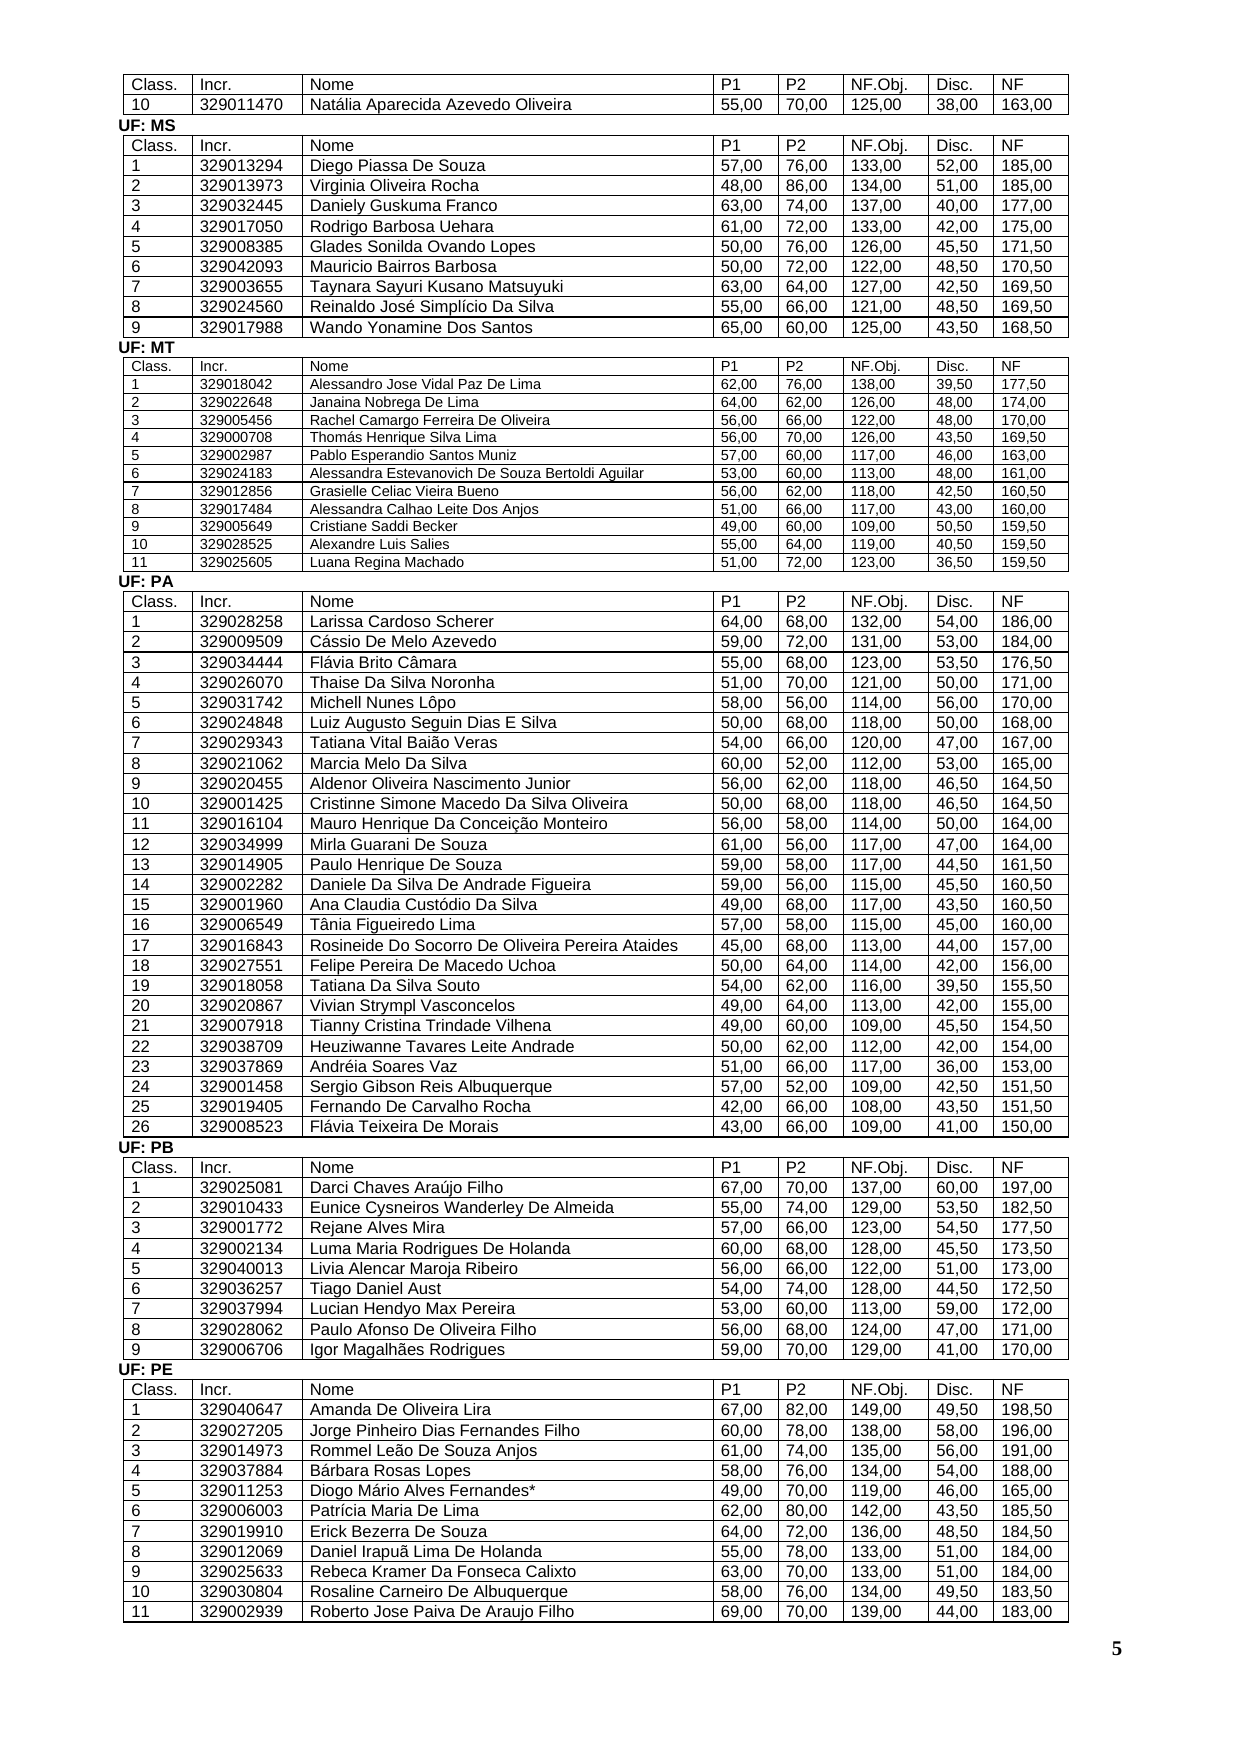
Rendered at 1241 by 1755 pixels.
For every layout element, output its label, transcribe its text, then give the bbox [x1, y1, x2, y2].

table_cell 115,00 [844, 875, 928, 894]
table_cell 151,50 [994, 1097, 1068, 1116]
table_cell 76,00 [779, 1582, 843, 1601]
table_cell 196,00 [994, 1420, 1068, 1439]
table_cell 41,00 [929, 1340, 993, 1359]
table_cell 170,00 [994, 411, 1068, 428]
table_cell 329029343 [193, 733, 302, 752]
table_cell 55,00 [714, 1198, 778, 1217]
table_cell 329037994 [193, 1299, 302, 1318]
table_cell 329006549 [193, 915, 302, 934]
table_header NF [994, 136, 1068, 155]
table_cell 10 [124, 536, 192, 553]
table_cell 129,00 [844, 1340, 928, 1359]
table_cell 8 [124, 297, 192, 316]
table_cell Aldenor Oliveira Nascimento Junior [303, 774, 713, 793]
table_cell 123,00 [844, 1218, 928, 1237]
table_header Disc. [929, 75, 993, 94]
table_header NF [994, 1158, 1068, 1177]
table_cell 329017050 [193, 216, 302, 236]
table_cell 114,00 [844, 814, 928, 833]
table_cell 150,00 [994, 1117, 1068, 1136]
table_cell 184,00 [994, 632, 1068, 651]
table_cell 45,50 [929, 875, 993, 894]
table_cell 329008385 [193, 237, 302, 256]
table_cell Felipe Pereira De Macedo Uchoa [303, 956, 713, 975]
table_cell 164,00 [994, 834, 1068, 853]
table_cell 16 [124, 915, 192, 934]
table_cell 43,50 [929, 895, 993, 914]
table_cell 59,00 [714, 1340, 778, 1359]
table_cell Marcia Melo Da Silva [303, 754, 713, 773]
table_cell Luma Maria Rodrigues De Holanda [303, 1239, 713, 1258]
table_cell 177,00 [994, 196, 1068, 215]
table_cell Alessandra Calhao Leite Dos Anjos [303, 500, 713, 517]
table_header NF [994, 592, 1068, 611]
table_cell 170,00 [994, 693, 1068, 712]
table_cell 121,00 [844, 673, 928, 692]
table_cell 109,00 [844, 1117, 928, 1136]
table_cell 118,00 [844, 713, 928, 732]
table_cell 52,00 [779, 1077, 843, 1096]
table_cell 45,50 [929, 237, 993, 256]
table_cell Paulo Afonso De Oliveira Filho [303, 1319, 713, 1338]
table_cell 169,50 [994, 277, 1068, 296]
table_cell 14 [124, 875, 192, 894]
table_cell 60,00 [779, 318, 843, 337]
table_cell 7 [124, 733, 192, 752]
table_cell 3 [124, 196, 192, 215]
table_cell 8 [124, 1319, 192, 1338]
table_cell 169,50 [994, 429, 1068, 446]
table_cell 45,50 [929, 1239, 993, 1258]
table_cell 56,00 [714, 483, 778, 499]
table_cell 163,00 [994, 447, 1068, 464]
table_cell 49,50 [929, 1582, 993, 1601]
table_cell 329014973 [193, 1441, 302, 1460]
table_cell Wando Yonamine Dos Santos [303, 318, 713, 337]
table_cell 160,00 [994, 500, 1068, 517]
table_cell 42,00 [714, 1097, 778, 1116]
table_cell 72,00 [779, 216, 843, 236]
table_cell 51,00 [929, 176, 993, 195]
table_cell 118,00 [844, 794, 928, 813]
table_cell 44,50 [929, 1279, 993, 1298]
table_cell 118,00 [844, 774, 928, 793]
table_cell 113,00 [844, 465, 928, 481]
table_cell 49,00 [714, 518, 778, 535]
table_cell 74,00 [779, 1279, 843, 1298]
table_cell 58,00 [714, 693, 778, 712]
table_cell 171,00 [994, 673, 1068, 692]
table_cell 50,00 [714, 713, 778, 732]
table_cell 64,00 [779, 536, 843, 553]
table_cell 54,50 [929, 1218, 993, 1237]
table_cell 329008523 [193, 1117, 302, 1136]
table_cell 24 [124, 1077, 192, 1096]
table_cell Larissa Cardoso Scherer [303, 612, 713, 631]
table_cell 39,50 [929, 376, 993, 392]
table_cell Rachel Camargo Ferreira De Oliveira [303, 411, 713, 428]
table_cell Rodrigo Barbosa Uehara [303, 216, 713, 236]
table_cell 133,00 [844, 216, 928, 236]
table_cell 56,00 [714, 774, 778, 793]
table_cell 329028062 [193, 1319, 302, 1338]
table_cell 56,00 [714, 429, 778, 446]
table_cell 51,00 [929, 1259, 993, 1278]
table_cell 170,50 [994, 257, 1068, 276]
table_cell 329017484 [193, 500, 302, 517]
table_cell 50,00 [714, 794, 778, 813]
table_cell 20 [124, 996, 192, 1015]
table_cell 48,00 [714, 176, 778, 195]
table_cell 54,00 [929, 612, 993, 631]
table_cell 56,00 [929, 693, 993, 712]
table_cell 56,00 [779, 834, 843, 853]
table_cell 1 [124, 1178, 192, 1197]
table_cell 64,00 [714, 394, 778, 410]
table_cell 176,50 [994, 653, 1068, 672]
table_cell 64,00 [714, 612, 778, 631]
table_cell 50,00 [714, 237, 778, 256]
table_cell 3 [124, 1218, 192, 1237]
table_cell 164,50 [994, 794, 1068, 813]
table_cell 113,00 [844, 996, 928, 1015]
table_cell 56,00 [714, 411, 778, 428]
table_cell 129,00 [844, 1198, 928, 1217]
table_cell 112,00 [844, 754, 928, 773]
table_cell 2 [124, 1198, 192, 1217]
table_cell 68,00 [779, 1239, 843, 1258]
table_cell 56,00 [779, 875, 843, 894]
table_cell 329024183 [193, 465, 302, 481]
table_cell 61,00 [714, 216, 778, 236]
table_cell 68,00 [779, 794, 843, 813]
table_cell 70,00 [779, 1602, 843, 1621]
table_cell 64,00 [779, 956, 843, 975]
table_cell 47,00 [929, 1319, 993, 1338]
table_cell 186,00 [994, 612, 1068, 631]
table_cell Taynara Sayuri Kusano Matsuyuki [303, 277, 713, 296]
table_cell 329010433 [193, 1198, 302, 1217]
table_cell 329025633 [193, 1562, 302, 1581]
table_cell 63,00 [714, 196, 778, 215]
table_header P1 [714, 75, 778, 94]
table_cell Cristiane Saddi Becker [303, 518, 713, 535]
table_cell 25 [124, 1097, 192, 1116]
table_cell Janaina Nobrega De Lima [303, 394, 713, 410]
table_cell Rejane Alves Mira [303, 1218, 713, 1237]
table_cell 127,00 [844, 277, 928, 296]
table_cell 57,00 [714, 1077, 778, 1096]
table_cell 62,00 [779, 774, 843, 793]
table_cell 80,00 [779, 1501, 843, 1520]
table_cell 109,00 [844, 1077, 928, 1096]
table_cell 57,00 [714, 156, 778, 175]
table_header P2 [779, 358, 843, 374]
table_cell 108,00 [844, 1097, 928, 1116]
table_cell 47,00 [929, 834, 993, 853]
table_cell 329011253 [193, 1481, 302, 1500]
table_header Disc. [929, 358, 993, 374]
table_header Incr. [193, 136, 302, 155]
table_cell 138,00 [844, 376, 928, 392]
table_cell 329002134 [193, 1239, 302, 1258]
table_cell 50,00 [714, 257, 778, 276]
table_cell 78,00 [779, 1542, 843, 1561]
table_cell 329024848 [193, 713, 302, 732]
table_cell 133,00 [844, 156, 928, 175]
table_cell 72,00 [779, 632, 843, 651]
table_cell 329040647 [193, 1400, 302, 1419]
table_cell 58,00 [714, 1582, 778, 1601]
table_cell 70,00 [779, 429, 843, 446]
table_cell 36,50 [929, 554, 993, 571]
table_cell 43,50 [929, 318, 993, 337]
table_cell Tatiana Da Silva Souto [303, 976, 713, 995]
table_cell 1 [124, 1400, 192, 1419]
table_cell 66,00 [779, 297, 843, 316]
table_cell 22 [124, 1036, 192, 1056]
table_cell 56,00 [714, 1319, 778, 1338]
table_cell 11 [124, 1602, 192, 1621]
table_header P1 [714, 1380, 778, 1399]
table_header Nome [303, 1380, 713, 1399]
table_cell 60,00 [714, 1239, 778, 1258]
table_cell 53,00 [714, 1299, 778, 1318]
table_cell 117,00 [844, 855, 928, 874]
table_cell Alexandre Luis Salies [303, 536, 713, 553]
table_cell Glades Sonilda Ovando Lopes [303, 237, 713, 256]
table_cell 329013973 [193, 176, 302, 195]
table_cell 11 [124, 554, 192, 571]
table_cell Natália Aparecida Azevedo Oliveira [303, 95, 713, 114]
table_cell 59,00 [714, 875, 778, 894]
table_cell 6 [124, 1501, 192, 1520]
table_cell 164,00 [994, 814, 1068, 833]
table_cell 133,00 [844, 1542, 928, 1561]
table_cell Daniely Guskuma Franco [303, 196, 713, 215]
table_cell 4 [124, 429, 192, 446]
table_cell 329007918 [193, 1016, 302, 1035]
table_header Disc. [929, 1158, 993, 1177]
table_cell 329013294 [193, 156, 302, 175]
table_cell 15 [124, 895, 192, 914]
table_cell 39,50 [929, 976, 993, 995]
table_cell 160,00 [994, 915, 1068, 934]
table_cell 55,00 [714, 95, 778, 114]
table_cell 117,00 [844, 834, 928, 853]
table_cell 49,00 [714, 1016, 778, 1035]
table_cell 9 [124, 1562, 192, 1581]
table_cell 184,00 [994, 1562, 1068, 1581]
table_cell 26 [124, 1117, 192, 1136]
table_cell 61,00 [714, 1441, 778, 1460]
text UF: PA [118, 572, 1122, 591]
table_cell 21 [124, 1016, 192, 1035]
table_cell 185,00 [994, 176, 1068, 195]
table_header NF [994, 1380, 1068, 1399]
table_cell 43,50 [929, 1097, 993, 1116]
table_cell 4 [124, 1461, 192, 1480]
table_cell 183,00 [994, 1602, 1068, 1621]
table_cell 1 [124, 376, 192, 392]
table_cell 161,00 [994, 465, 1068, 481]
table_cell 329034444 [193, 653, 302, 672]
table_cell 9 [124, 1340, 192, 1359]
table_header Class. [124, 75, 192, 94]
table_cell 72,00 [779, 1521, 843, 1541]
table_cell 40,50 [929, 536, 993, 553]
table_cell 137,00 [844, 1178, 928, 1197]
table_cell 7 [124, 277, 192, 296]
table_cell 123,00 [844, 554, 928, 571]
table_cell 76,00 [779, 1461, 843, 1480]
table_cell 72,00 [779, 554, 843, 571]
table_cell 66,00 [779, 733, 843, 752]
table_cell 329002282 [193, 875, 302, 894]
table_cell 42,00 [929, 996, 993, 1015]
table_cell 155,50 [994, 976, 1068, 995]
table_cell 1 [124, 156, 192, 175]
table_cell 42,50 [929, 1077, 993, 1096]
table_header Nome [303, 1158, 713, 1177]
table_cell 43,50 [929, 1501, 993, 1520]
table_cell 5 [124, 693, 192, 712]
table_cell 133,00 [844, 1562, 928, 1581]
table_cell 173,50 [994, 1239, 1068, 1258]
table_cell 50,00 [714, 1036, 778, 1056]
table_cell 5 [124, 447, 192, 464]
table_cell 57,00 [714, 1218, 778, 1237]
table_cell Tiago Daniel Aust [303, 1279, 713, 1298]
table_cell 58,00 [779, 855, 843, 874]
table_cell 52,00 [779, 754, 843, 773]
table_header Incr. [193, 358, 302, 374]
table_cell Thomás Henrique Silva Lima [303, 429, 713, 446]
table_cell 329005456 [193, 411, 302, 428]
table_cell 62,00 [714, 1501, 778, 1520]
table_cell 54,00 [714, 733, 778, 752]
table_cell 117,00 [844, 895, 928, 914]
table_cell 154,00 [994, 1036, 1068, 1056]
table_cell 41,00 [929, 1117, 993, 1136]
table_cell 58,00 [779, 915, 843, 934]
table_header NF [994, 75, 1068, 94]
table_cell 159,50 [994, 518, 1068, 535]
table_cell 177,50 [994, 1218, 1068, 1237]
table_cell 329036257 [193, 1279, 302, 1298]
table_cell 119,00 [844, 536, 928, 553]
table_cell 64,00 [779, 277, 843, 296]
table_header Class. [124, 592, 192, 611]
table_cell 151,50 [994, 1077, 1068, 1096]
table_cell 126,00 [844, 237, 928, 256]
table_cell 70,00 [779, 1340, 843, 1359]
table_cell Amanda De Oliveira Lira [303, 1400, 713, 1419]
table_cell 7 [124, 483, 192, 499]
table_cell 4 [124, 216, 192, 236]
table_cell Fernando De Carvalho Rocha [303, 1097, 713, 1116]
table_header Class. [124, 358, 192, 374]
table_cell 51,00 [714, 1057, 778, 1076]
table_cell 48,00 [929, 465, 993, 481]
table_cell 60,00 [779, 1016, 843, 1035]
table_cell 8 [124, 500, 192, 517]
table_cell 59,00 [714, 632, 778, 651]
table_cell 42,00 [929, 1036, 993, 1056]
table_cell 329006706 [193, 1340, 302, 1359]
table_cell 62,00 [779, 394, 843, 410]
table_cell Igor Magalhães Rodrigues [303, 1340, 713, 1359]
table_cell 70,00 [779, 1481, 843, 1500]
table_cell 60,00 [714, 754, 778, 773]
table_cell 67,00 [714, 1400, 778, 1419]
table_cell 174,00 [994, 394, 1068, 410]
table_cell 64,00 [714, 1521, 778, 1541]
table_cell 68,00 [779, 895, 843, 914]
table_cell 329034999 [193, 834, 302, 853]
table_cell 125,00 [844, 95, 928, 114]
text UF: MT [118, 338, 1122, 357]
table_cell 55,00 [714, 1542, 778, 1561]
table_cell 159,50 [994, 536, 1068, 553]
table_cell 329040013 [193, 1259, 302, 1278]
table_cell Luiz Augusto Seguin Dias E Silva [303, 713, 713, 732]
table_cell 183,50 [994, 1582, 1068, 1601]
table_cell 42,50 [929, 483, 993, 499]
table_cell 329001458 [193, 1077, 302, 1096]
table_header P1 [714, 136, 778, 155]
table_cell Virginia Oliveira Rocha [303, 176, 713, 195]
table_cell 53,50 [929, 653, 993, 672]
table_cell 4 [124, 673, 192, 692]
table_cell 55,00 [714, 536, 778, 553]
table_cell 191,00 [994, 1441, 1068, 1460]
table_cell 82,00 [779, 1400, 843, 1419]
table_cell 51,00 [714, 673, 778, 692]
table_cell 70,00 [779, 673, 843, 692]
table_cell 9 [124, 318, 192, 337]
table_cell 136,00 [844, 1521, 928, 1541]
table_cell 109,00 [844, 518, 928, 535]
table_cell Flávia Brito Câmara [303, 653, 713, 672]
table_cell 9 [124, 518, 192, 535]
table_cell 67,00 [714, 1178, 778, 1197]
table_cell 329006003 [193, 1501, 302, 1520]
table_header Class. [124, 1158, 192, 1177]
table_cell Livia Alencar Maroja Ribeiro [303, 1259, 713, 1278]
table_cell Bárbara Rosas Lopes [303, 1461, 713, 1480]
table_cell 329020455 [193, 774, 302, 793]
table_cell 68,00 [779, 935, 843, 954]
table_cell 117,00 [844, 447, 928, 464]
table_cell 52,00 [929, 156, 993, 175]
table_cell 329017988 [193, 318, 302, 337]
table_cell 45,00 [714, 935, 778, 954]
table_cell 38,00 [929, 95, 993, 114]
table_cell Diego Piassa De Souza [303, 156, 713, 175]
table_cell 43,00 [714, 1117, 778, 1136]
table_cell 171,50 [994, 237, 1068, 256]
table_header P2 [779, 75, 843, 94]
table_cell 10 [124, 1582, 192, 1601]
table_cell Paulo Henrique De Souza [303, 855, 713, 874]
table_cell 197,00 [994, 1178, 1068, 1197]
table_header Class. [124, 1380, 192, 1399]
table_cell 329014905 [193, 855, 302, 874]
table_cell 175,00 [994, 216, 1068, 236]
table_cell 157,00 [994, 935, 1068, 954]
table_cell 5 [124, 1481, 192, 1500]
table_cell Luana Regina Machado [303, 554, 713, 571]
table_cell Ana Claudia Custódio Da Silva [303, 895, 713, 914]
table_cell 44,50 [929, 855, 993, 874]
table_cell 126,00 [844, 429, 928, 446]
table_cell 61,00 [714, 834, 778, 853]
table_header P1 [714, 592, 778, 611]
table_cell Thaise Da Silva Noronha [303, 673, 713, 692]
table_cell 48,50 [929, 297, 993, 316]
table_header Incr. [193, 1380, 302, 1399]
table_header Disc. [929, 136, 993, 155]
table_cell 53,00 [929, 632, 993, 651]
table_cell 184,00 [994, 1542, 1068, 1561]
table_cell 53,50 [929, 1198, 993, 1217]
table_cell 168,00 [994, 713, 1068, 732]
table_cell 173,00 [994, 1259, 1068, 1278]
table_cell 329002939 [193, 1602, 302, 1621]
table_cell 169,50 [994, 297, 1068, 316]
table_cell 109,00 [844, 1016, 928, 1035]
table_cell 60,00 [929, 1178, 993, 1197]
table_cell 9 [124, 774, 192, 793]
table_cell 46,50 [929, 794, 993, 813]
table_cell 160,50 [994, 875, 1068, 894]
table_cell 142,00 [844, 1501, 928, 1520]
table_cell 62,00 [779, 1036, 843, 1056]
table_cell 185,00 [994, 156, 1068, 175]
table_cell 23 [124, 1057, 192, 1076]
table_cell 123,00 [844, 653, 928, 672]
table_cell 154,50 [994, 1016, 1068, 1035]
table_cell 74,00 [779, 1198, 843, 1217]
table_header Disc. [929, 592, 993, 611]
table_cell 43,00 [929, 500, 993, 517]
table_cell 54,00 [714, 1279, 778, 1298]
table_header P1 [714, 358, 778, 374]
table_cell 53,00 [929, 754, 993, 773]
table_cell 60,00 [779, 1299, 843, 1318]
table_cell 2 [124, 394, 192, 410]
table_cell 68,00 [779, 612, 843, 631]
table_cell 135,00 [844, 1441, 928, 1460]
table_cell 2 [124, 632, 192, 651]
table_cell 54,00 [929, 1461, 993, 1480]
table_cell 70,00 [779, 1178, 843, 1197]
table_cell 50,00 [714, 956, 778, 975]
table_cell 2 [124, 1420, 192, 1439]
table_cell 43,50 [929, 429, 993, 446]
table_cell 48,50 [929, 1521, 993, 1541]
table_cell 329016104 [193, 814, 302, 833]
table_cell 44,00 [929, 935, 993, 954]
table_cell 124,00 [844, 1319, 928, 1338]
table_header Nome [303, 592, 713, 611]
table_cell 6 [124, 465, 192, 481]
table_cell 329026070 [193, 673, 302, 692]
table_cell 170,00 [994, 1340, 1068, 1359]
table_cell 49,00 [714, 895, 778, 914]
table_cell 165,00 [994, 754, 1068, 773]
table_cell 36,00 [929, 1057, 993, 1076]
table_cell 10 [124, 794, 192, 813]
table_cell Rosaline Carneiro De Albuquerque [303, 1582, 713, 1601]
table_cell 7 [124, 1299, 192, 1318]
table_cell Diogo Mário Alves Fernandes* [303, 1481, 713, 1500]
table_cell 172,50 [994, 1279, 1068, 1298]
table_cell 74,00 [779, 1441, 843, 1460]
table_cell 48,00 [929, 411, 993, 428]
table_cell 329001425 [193, 794, 302, 813]
table_cell 18 [124, 956, 192, 975]
table_cell 329025605 [193, 554, 302, 571]
table_cell 58,00 [714, 1461, 778, 1480]
table_cell 74,00 [779, 196, 843, 215]
table_cell 76,00 [779, 376, 843, 392]
table_cell 188,00 [994, 1461, 1068, 1480]
table_cell 329038709 [193, 1036, 302, 1056]
table_cell 139,00 [844, 1602, 928, 1621]
table_cell 329025081 [193, 1178, 302, 1197]
table_cell 114,00 [844, 693, 928, 712]
table_cell 42,00 [929, 956, 993, 975]
table_cell 198,50 [994, 1400, 1068, 1419]
table_cell 86,00 [779, 176, 843, 195]
table_cell 329018042 [193, 376, 302, 392]
table_cell 3 [124, 653, 192, 672]
table_cell 172,00 [994, 1299, 1068, 1318]
table_cell Michell Nunes Lôpo [303, 693, 713, 712]
table_cell 329011470 [193, 95, 302, 114]
table_cell 68,00 [779, 713, 843, 732]
table_cell 329000708 [193, 429, 302, 446]
table_cell 177,50 [994, 376, 1068, 392]
table_cell 54,00 [714, 976, 778, 995]
table_cell 68,00 [779, 653, 843, 672]
table_cell 153,00 [994, 1057, 1068, 1076]
table_cell 55,00 [714, 297, 778, 316]
table_cell Grasielle Celiac Vieira Bueno [303, 483, 713, 499]
table_cell 149,00 [844, 1400, 928, 1419]
table_cell 329005649 [193, 518, 302, 535]
table_cell 53,00 [714, 465, 778, 481]
table_header Nome [303, 136, 713, 155]
table_cell 122,00 [844, 411, 928, 428]
table_cell 329012069 [193, 1542, 302, 1561]
table_cell 117,00 [844, 1057, 928, 1076]
table_cell 13 [124, 855, 192, 874]
table_cell 329028258 [193, 612, 302, 631]
table_cell 116,00 [844, 976, 928, 995]
table_cell Reinaldo José Simplício Da Silva [303, 297, 713, 316]
table_cell 112,00 [844, 1036, 928, 1056]
table_cell Mauro Henrique Da Conceição Monteiro [303, 814, 713, 833]
table_cell 182,50 [994, 1198, 1068, 1217]
table_cell 6 [124, 1279, 192, 1298]
table_cell Eunice Cysneiros Wanderley De Almeida [303, 1198, 713, 1217]
table_cell 329031742 [193, 693, 302, 712]
table_cell Cássio De Melo Azevedo [303, 632, 713, 651]
table_cell 119,00 [844, 1481, 928, 1500]
table_cell 45,00 [929, 915, 993, 934]
table_cell 329016843 [193, 935, 302, 954]
table_cell 117,00 [844, 500, 928, 517]
table_cell 63,00 [714, 277, 778, 296]
table_cell 8 [124, 1542, 192, 1561]
table_cell 3 [124, 1441, 192, 1460]
table_cell 329001960 [193, 895, 302, 914]
table_cell 329037884 [193, 1461, 302, 1480]
table_cell 329020867 [193, 996, 302, 1015]
table_cell 68,00 [779, 1319, 843, 1338]
table_cell 66,00 [779, 1117, 843, 1136]
table_cell 115,00 [844, 915, 928, 934]
table_header Nome [303, 75, 713, 94]
table_cell Flávia Teixeira De Morais [303, 1117, 713, 1136]
table_header NF.Obj. [844, 358, 928, 374]
table_cell 161,50 [994, 855, 1068, 874]
table_cell Darci Chaves Araújo Filho [303, 1178, 713, 1197]
table_header NF [994, 358, 1068, 374]
table_header Nome [303, 358, 713, 374]
table_cell 329030804 [193, 1582, 302, 1601]
table_header Incr. [193, 592, 302, 611]
table_cell 66,00 [779, 1218, 843, 1237]
table_cell 167,00 [994, 733, 1068, 752]
table_cell 121,00 [844, 297, 928, 316]
table_cell Mirla Guarani De Souza [303, 834, 713, 853]
table_cell 329021062 [193, 754, 302, 773]
table_cell Cristinne Simone Macedo Da Silva Oliveira [303, 794, 713, 813]
table_cell 329001772 [193, 1218, 302, 1237]
table_cell 137,00 [844, 196, 928, 215]
table_cell 40,00 [929, 196, 993, 215]
table_header Incr. [193, 1158, 302, 1177]
table_cell 49,50 [929, 1400, 993, 1419]
table_cell 58,00 [779, 814, 843, 833]
table_cell 49,00 [714, 996, 778, 1015]
table_cell 6 [124, 257, 192, 276]
table_header Incr. [193, 75, 302, 94]
table_cell Rebeca Kramer Da Fonseca Calixto [303, 1562, 713, 1581]
table_cell 113,00 [844, 935, 928, 954]
table_cell 165,00 [994, 1481, 1068, 1500]
table_cell 329009509 [193, 632, 302, 651]
table_cell 2 [124, 176, 192, 195]
text UF: PB [118, 1137, 1122, 1157]
table_header Class. [124, 136, 192, 155]
table_cell Andréia Soares Vaz [303, 1057, 713, 1076]
table_cell 329037869 [193, 1057, 302, 1076]
table_cell 78,00 [779, 1420, 843, 1439]
table_cell 4 [124, 1239, 192, 1258]
table_cell 56,00 [714, 1259, 778, 1278]
table_cell 50,00 [929, 814, 993, 833]
table_cell 5 [124, 237, 192, 256]
table_cell 70,00 [779, 1562, 843, 1581]
table_cell 48,00 [929, 394, 993, 410]
table_cell 60,00 [779, 518, 843, 535]
table_header Disc. [929, 1380, 993, 1399]
table_cell 184,50 [994, 1521, 1068, 1541]
table_cell 329028525 [193, 536, 302, 553]
table_cell Mauricio Bairros Barbosa [303, 257, 713, 276]
table_cell 44,00 [929, 1602, 993, 1621]
table_cell 164,50 [994, 774, 1068, 793]
table_cell 62,00 [714, 376, 778, 392]
table_cell 5 [124, 1259, 192, 1278]
table_cell 160,50 [994, 895, 1068, 914]
table_cell 156,00 [994, 956, 1068, 975]
table_header P2 [779, 1380, 843, 1399]
table_cell 69,00 [714, 1602, 778, 1621]
table_cell 46,00 [929, 1481, 993, 1500]
table_cell 46,50 [929, 774, 993, 793]
table_cell 159,50 [994, 554, 1068, 571]
table_cell 163,00 [994, 95, 1068, 114]
table_cell 66,00 [779, 500, 843, 517]
table_cell Lucian Hendyo Max Pereira [303, 1299, 713, 1318]
table_cell 42,50 [929, 277, 993, 296]
table_header NF.Obj. [844, 1158, 928, 1177]
table_cell 64,00 [779, 996, 843, 1015]
table_cell Jorge Pinheiro Dias Fernandes Filho [303, 1420, 713, 1439]
text UF: PE [118, 1360, 1122, 1379]
table_cell 62,00 [779, 976, 843, 995]
table_cell 329012856 [193, 483, 302, 499]
table_cell Tânia Figueiredo Lima [303, 915, 713, 934]
table_cell 329018058 [193, 976, 302, 995]
table_cell 120,00 [844, 733, 928, 752]
table_cell 128,00 [844, 1239, 928, 1258]
table_header P2 [779, 136, 843, 155]
table_cell Tianny Cristina Trindade Vilhena [303, 1016, 713, 1035]
table_cell Rommel Leão De Souza Anjos [303, 1441, 713, 1460]
table_cell 329027551 [193, 956, 302, 975]
table_cell 50,00 [929, 713, 993, 732]
table_cell 118,00 [844, 483, 928, 499]
table_cell Daniele Da Silva De Andrade Figueira [303, 875, 713, 894]
table_cell 114,00 [844, 956, 928, 975]
table_cell 138,00 [844, 1420, 928, 1439]
table_cell 329042093 [193, 257, 302, 276]
table_cell 132,00 [844, 612, 928, 631]
table_cell Roberto Jose Paiva De Araujo Filho [303, 1602, 713, 1621]
table_cell 51,00 [714, 500, 778, 517]
table_cell 50,00 [929, 673, 993, 692]
table_cell 56,00 [929, 1441, 993, 1460]
table_cell 42,00 [929, 216, 993, 236]
table_header NF.Obj. [844, 1380, 928, 1399]
table_cell 72,00 [779, 257, 843, 276]
table_cell Erick Bezerra De Souza [303, 1521, 713, 1541]
table_cell 66,00 [779, 411, 843, 428]
table_cell 65,00 [714, 318, 778, 337]
table_cell 66,00 [779, 1259, 843, 1278]
table_cell 47,00 [929, 733, 993, 752]
table_cell 12 [124, 834, 192, 853]
table_cell Heuziwanne Tavares Leite Andrade [303, 1036, 713, 1056]
table_cell 58,00 [929, 1420, 993, 1439]
table_cell 113,00 [844, 1299, 928, 1318]
table_cell Daniel Irapuã Lima De Holanda [303, 1542, 713, 1561]
table_cell 329022648 [193, 394, 302, 410]
table_cell 171,00 [994, 1319, 1068, 1338]
table_cell 329027205 [193, 1420, 302, 1439]
table_header P1 [714, 1158, 778, 1177]
table_cell 57,00 [714, 915, 778, 934]
table_cell 168,50 [994, 318, 1068, 337]
table_cell 17 [124, 935, 192, 954]
table_cell 51,00 [929, 1542, 993, 1561]
table_cell 329032445 [193, 196, 302, 215]
table_cell Pablo Esperandio Santos Muniz [303, 447, 713, 464]
table_header P2 [779, 592, 843, 611]
table_cell 19 [124, 976, 192, 995]
table_cell 329003655 [193, 277, 302, 296]
table_cell 66,00 [779, 1097, 843, 1116]
table_cell 329019405 [193, 1097, 302, 1116]
table_cell 8 [124, 754, 192, 773]
table_cell 60,00 [779, 447, 843, 464]
table_header NF.Obj. [844, 75, 928, 94]
table_cell 50,50 [929, 518, 993, 535]
table_cell Tatiana Vital Baião Veras [303, 733, 713, 752]
table_cell 70,00 [779, 95, 843, 114]
table_cell 48,50 [929, 257, 993, 276]
table_cell 155,00 [994, 996, 1068, 1015]
table_cell Patrícia Maria De Lima [303, 1501, 713, 1520]
table_cell 55,00 [714, 653, 778, 672]
table_cell 45,50 [929, 1016, 993, 1035]
table_cell 1 [124, 612, 192, 631]
table_cell 51,00 [714, 554, 778, 571]
table_header P2 [779, 1158, 843, 1177]
table_cell 66,00 [779, 1057, 843, 1076]
table_cell Sergio Gibson Reis Albuquerque [303, 1077, 713, 1096]
table_cell 56,00 [714, 814, 778, 833]
table_cell 59,00 [714, 855, 778, 874]
text UF: MS [118, 115, 1122, 134]
table_cell 329002987 [193, 447, 302, 464]
table_cell 3 [124, 411, 192, 428]
table_cell 57,00 [714, 447, 778, 464]
table_cell 134,00 [844, 1461, 928, 1480]
table_cell 63,00 [714, 1562, 778, 1581]
table_cell 131,00 [844, 632, 928, 651]
table_cell 59,00 [929, 1299, 993, 1318]
table_cell 6 [124, 713, 192, 732]
table_cell 51,00 [929, 1562, 993, 1581]
table_cell 56,00 [779, 693, 843, 712]
table_cell 10 [124, 95, 192, 114]
table_cell 134,00 [844, 1582, 928, 1601]
table_cell 76,00 [779, 237, 843, 256]
table_cell 11 [124, 814, 192, 833]
table_cell 60,00 [714, 1420, 778, 1439]
table_cell Alessandro Jose Vidal Paz De Lima [303, 376, 713, 392]
table_cell 160,50 [994, 483, 1068, 499]
table_cell Alessandra Estevanovich De Souza Bertoldi Aguilar [303, 465, 713, 481]
table_cell Rosineide Do Socorro De Oliveira Pereira Ataides [303, 935, 713, 954]
table_header NF.Obj. [844, 136, 928, 155]
table_cell 128,00 [844, 1279, 928, 1298]
table_cell 7 [124, 1521, 192, 1541]
table_cell 125,00 [844, 318, 928, 337]
table_cell 122,00 [844, 1259, 928, 1278]
table_header NF.Obj. [844, 592, 928, 611]
table_cell 46,00 [929, 447, 993, 464]
table_cell 60,00 [779, 465, 843, 481]
table_cell 122,00 [844, 257, 928, 276]
table_cell 185,50 [994, 1501, 1068, 1520]
table_cell 329024560 [193, 297, 302, 316]
table_cell 329019910 [193, 1521, 302, 1541]
table_cell 134,00 [844, 176, 928, 195]
table_cell Vivian Strympl Vasconcelos [303, 996, 713, 1015]
table_cell 76,00 [779, 156, 843, 175]
table_cell 62,00 [779, 483, 843, 499]
table_cell 126,00 [844, 394, 928, 410]
table_cell 49,00 [714, 1481, 778, 1500]
